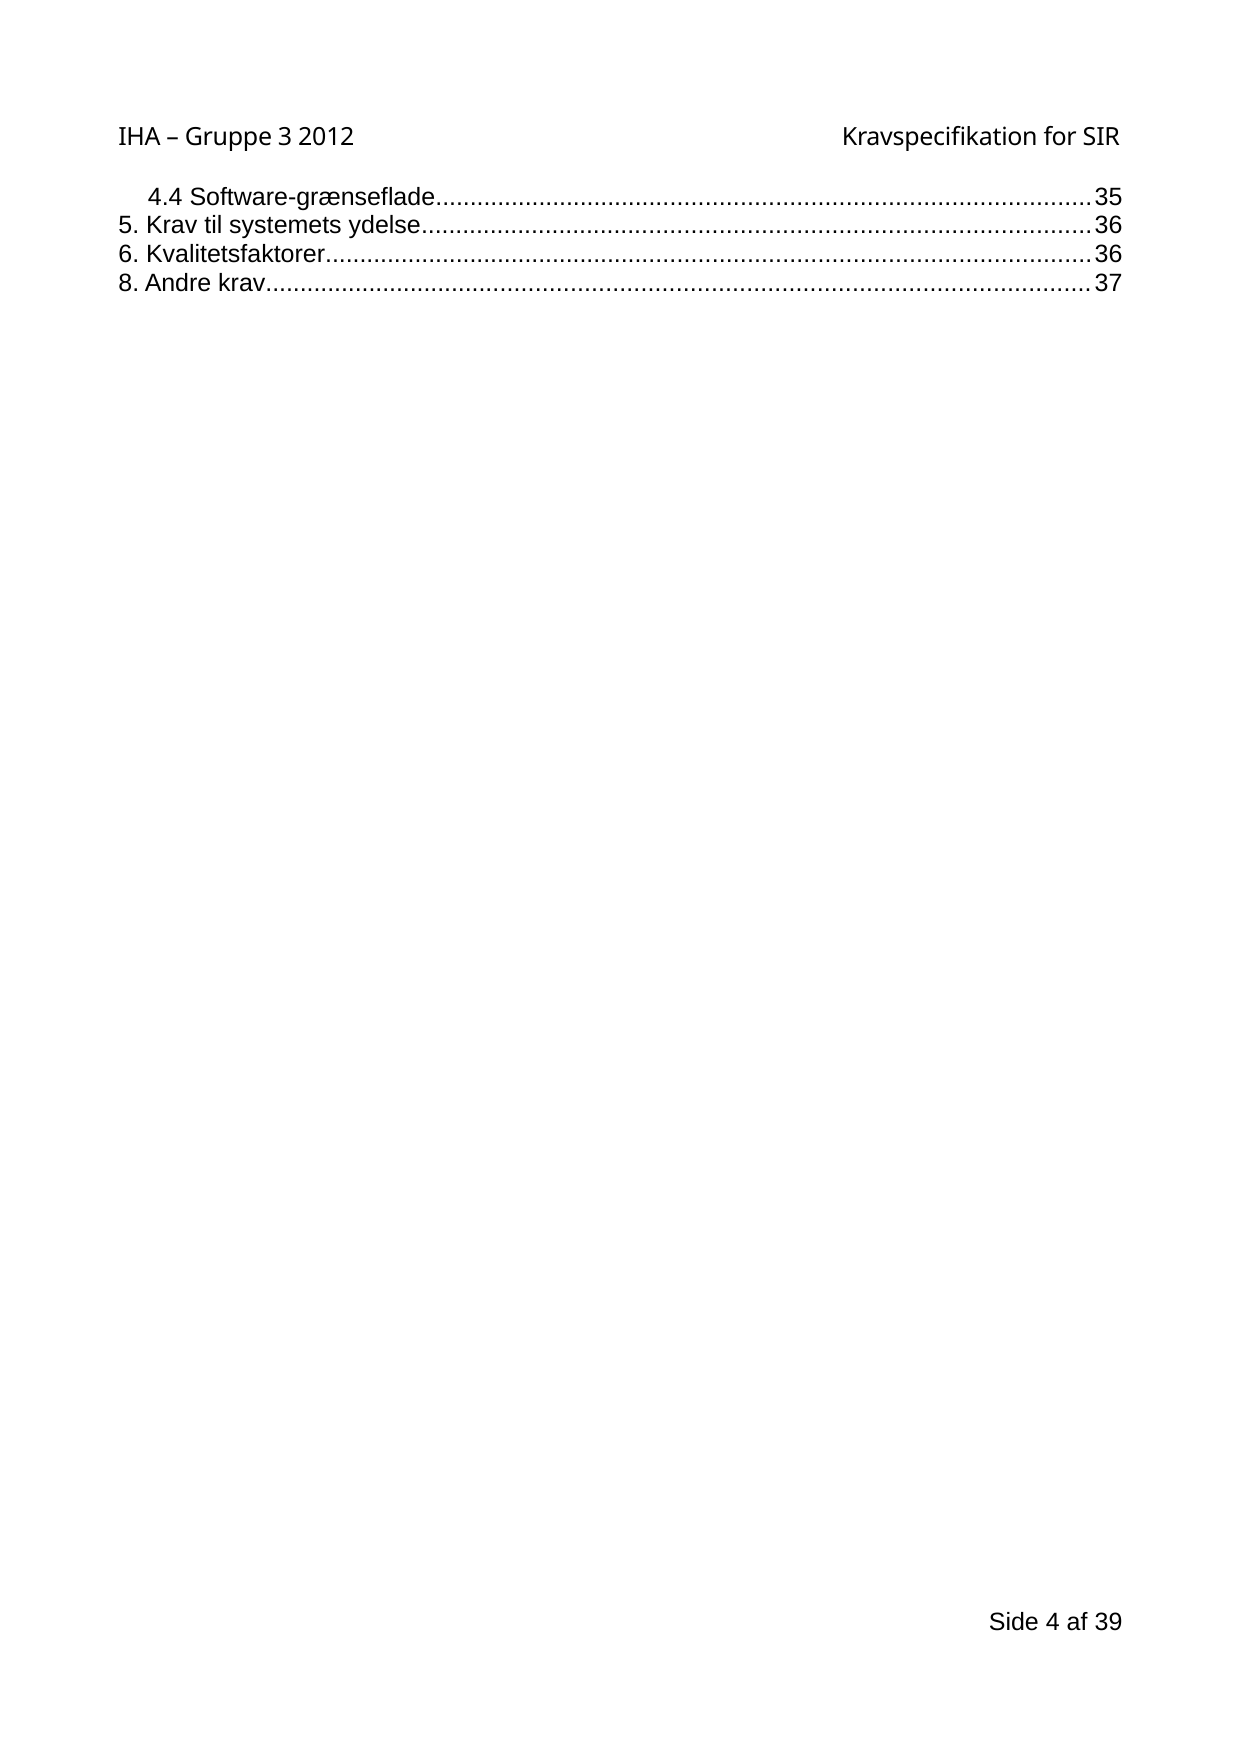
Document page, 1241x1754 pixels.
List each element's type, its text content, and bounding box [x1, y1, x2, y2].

text 4.4 Software-grænseflade 35 [148, 182, 1122, 210]
text 6. Kvalitetsfaktorer 36 [118, 239, 1122, 268]
text 8. Andre krav 37 [118, 268, 1122, 297]
text 5. Krav til systemets ydelse 36 [118, 210, 1122, 239]
